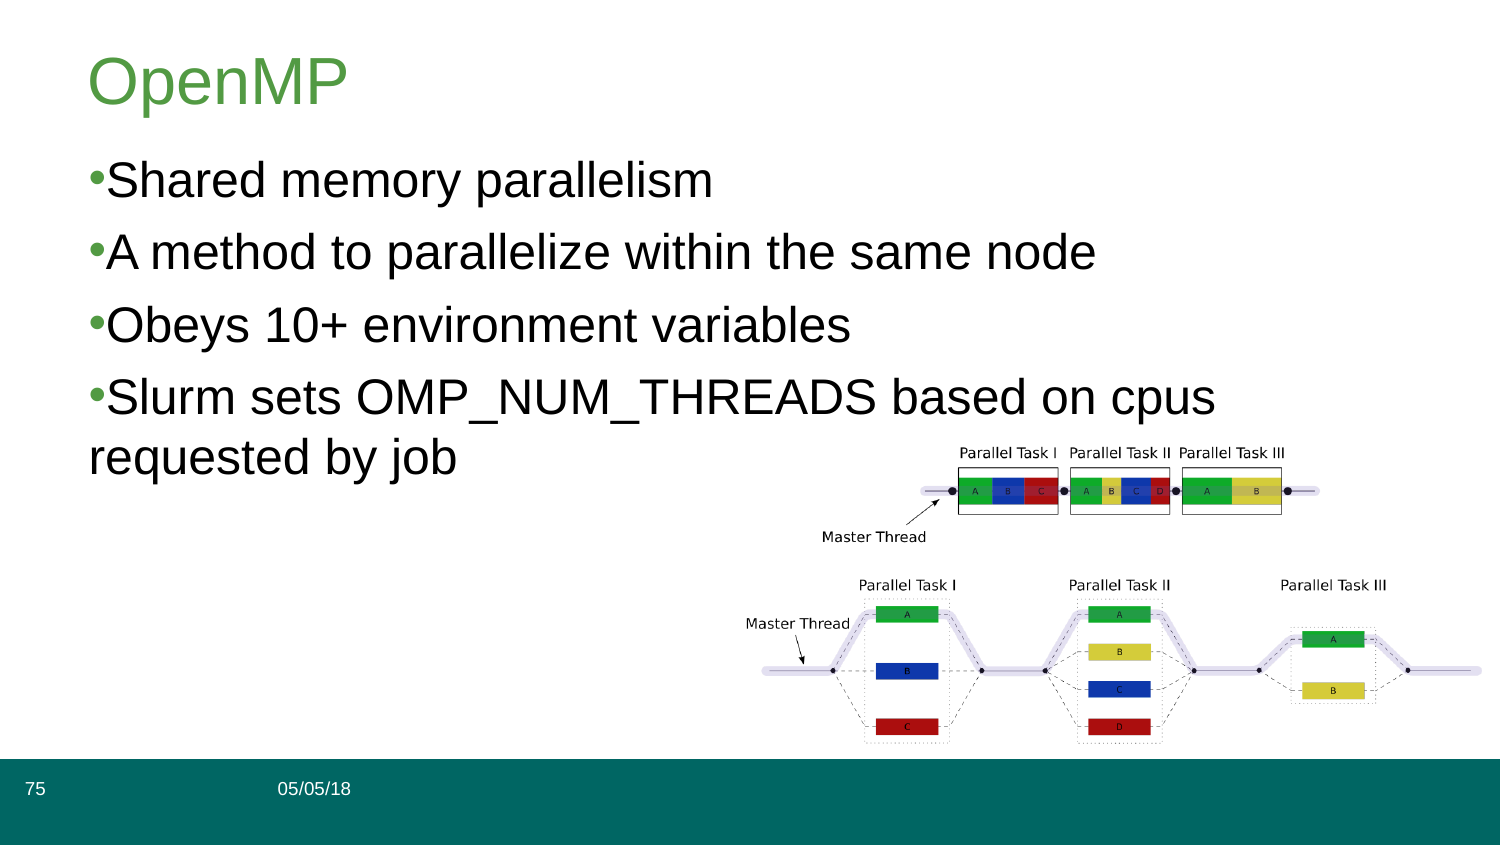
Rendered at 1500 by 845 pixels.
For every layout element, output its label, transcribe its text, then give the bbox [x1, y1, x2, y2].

text_box 05/05/18 [277, 776, 553, 799]
text_box [24, 776, 76, 799]
list Shared memory parallelism A method to parallelize within the same node Obeys 10+ environment variables Slurm sets OMP_NUM_THREADS based on cpus requested by job [88, 147, 1427, 683]
picture [735, 435, 1490, 751]
title OpenMP [87, 37, 1426, 132]
